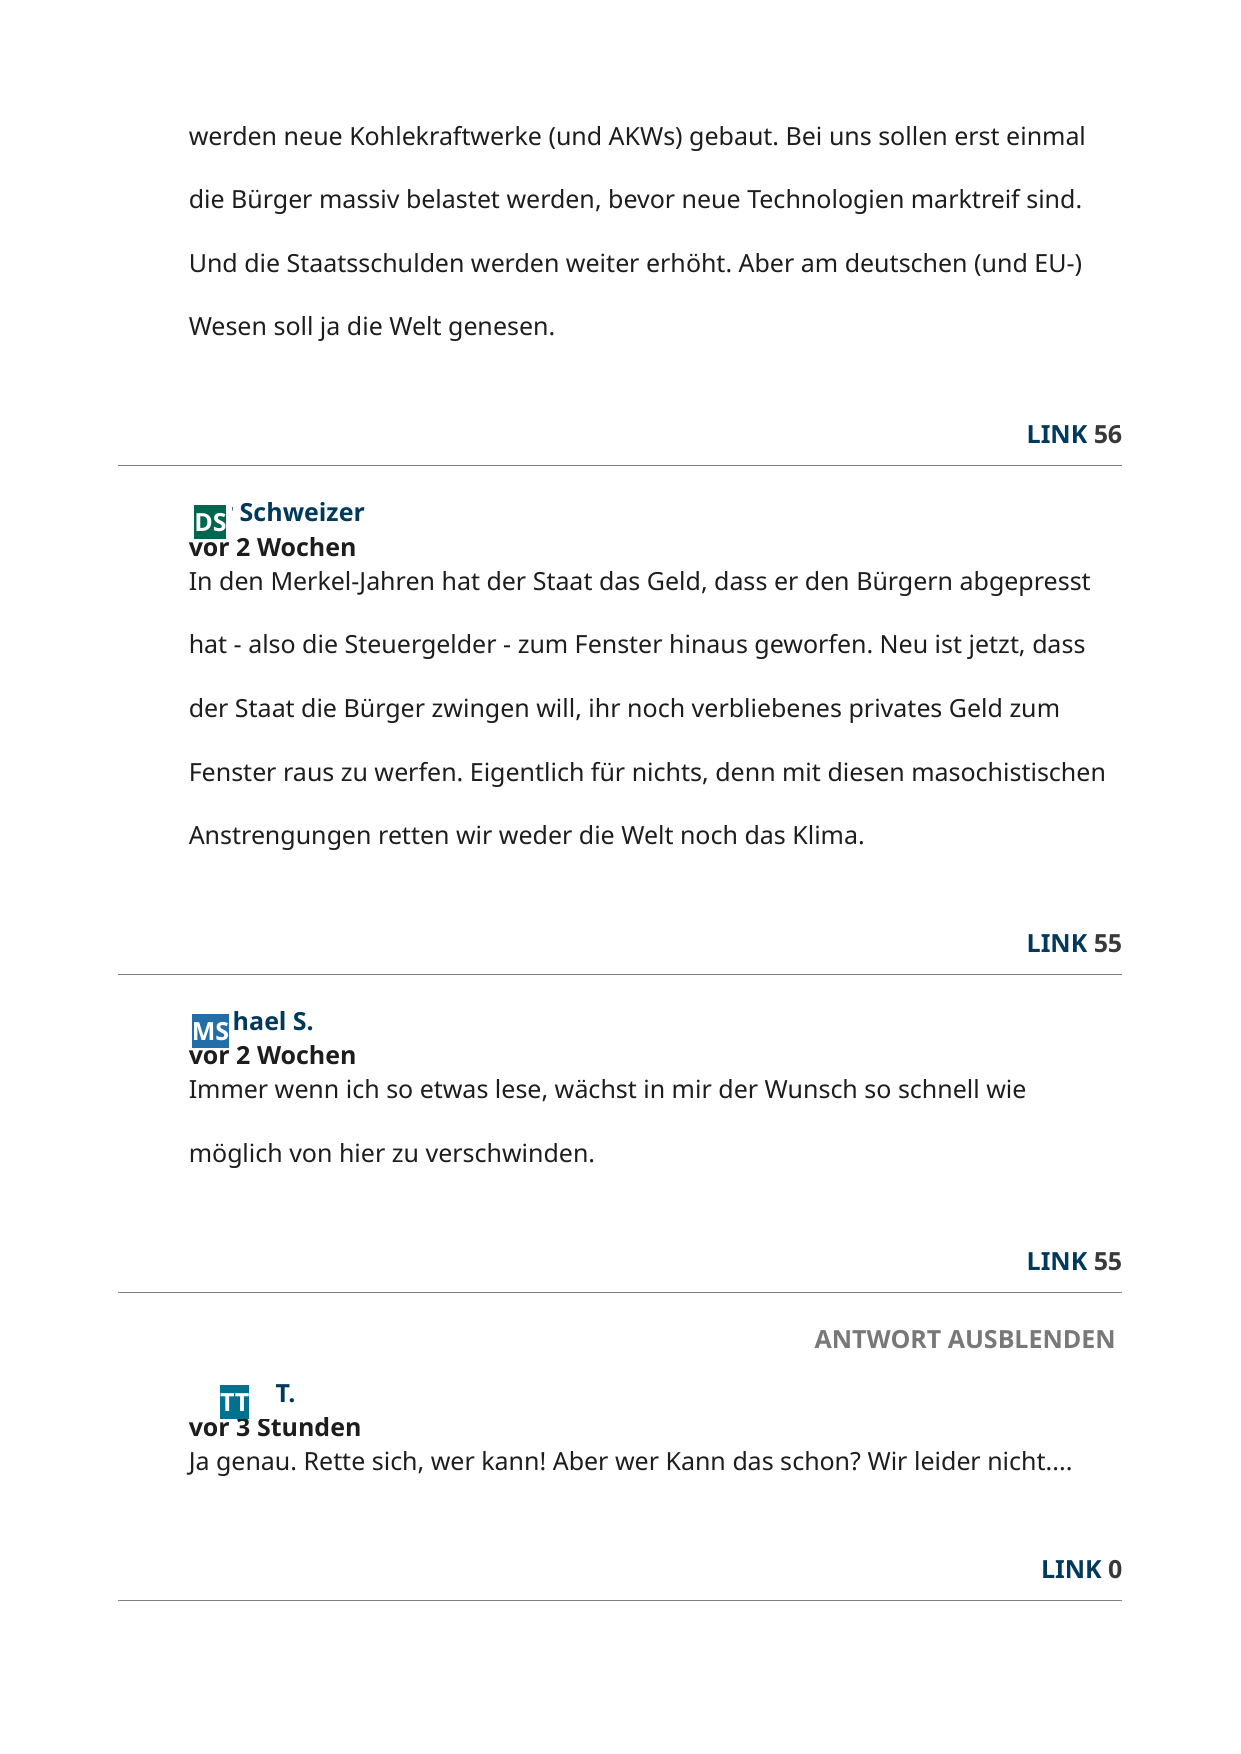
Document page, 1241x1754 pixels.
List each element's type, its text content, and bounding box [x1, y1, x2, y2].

text In den Merkel-Jahren hat der Staat das Geld, dass er den Bürgern abgepresst hat - also die Steuergelder - zum Fenster hinaus geworfen. Neu ist jetzt, dass der Staat die Bürger zwingen will, ihr noch verbliebenes privates Geld zum Fenster raus zu werfen. Eigentlich für nichts, denn mit diesen masochistischen Anstrengungen retten wir weder die Welt noch das Klima. [188, 563, 1122, 852]
text LINK 0 [188, 1507, 1122, 1585]
text werden neue Kohlekraftwerke (und AKWs) gebaut. Bei uns sollen erst einmal die Bürger massiv belastet werden, bevor neue Technologien marktreif sind. Und die Staatsschulden werden weiter erhöht. Aber am deutschen (und EU-) Wesen soll ja die Welt genesen. [188, 118, 1122, 343]
text TT [199, 1375, 270, 1419]
text ANTWORT AUSBLENDEN [118, 1322, 1122, 1356]
text LINK 55 [188, 881, 1122, 959]
text Tante T. [270, 1375, 1122, 1409]
text DS [188, 495, 232, 539]
text Immer wenn ich so etwas lese, wächst in mir der Wunsch so schnell wie möglich von hier zu verschwinden. [188, 1072, 1122, 1170]
text LINK 55 [188, 1199, 1122, 1277]
text Michael S. [232, 1004, 1122, 1038]
text LINK 56 [188, 373, 1122, 451]
text Der Schweizer [232, 495, 1122, 529]
text Ja genau. Rette sich, wer kann! Aber wer Kann das schon? Wir leider nicht.... [188, 1443, 1122, 1478]
text vor 2 Wochen [188, 1038, 1122, 1072]
text vor 2 Wochen [188, 529, 1122, 563]
text vor 3 Stunden [188, 1409, 1122, 1443]
text MS [188, 1004, 232, 1048]
